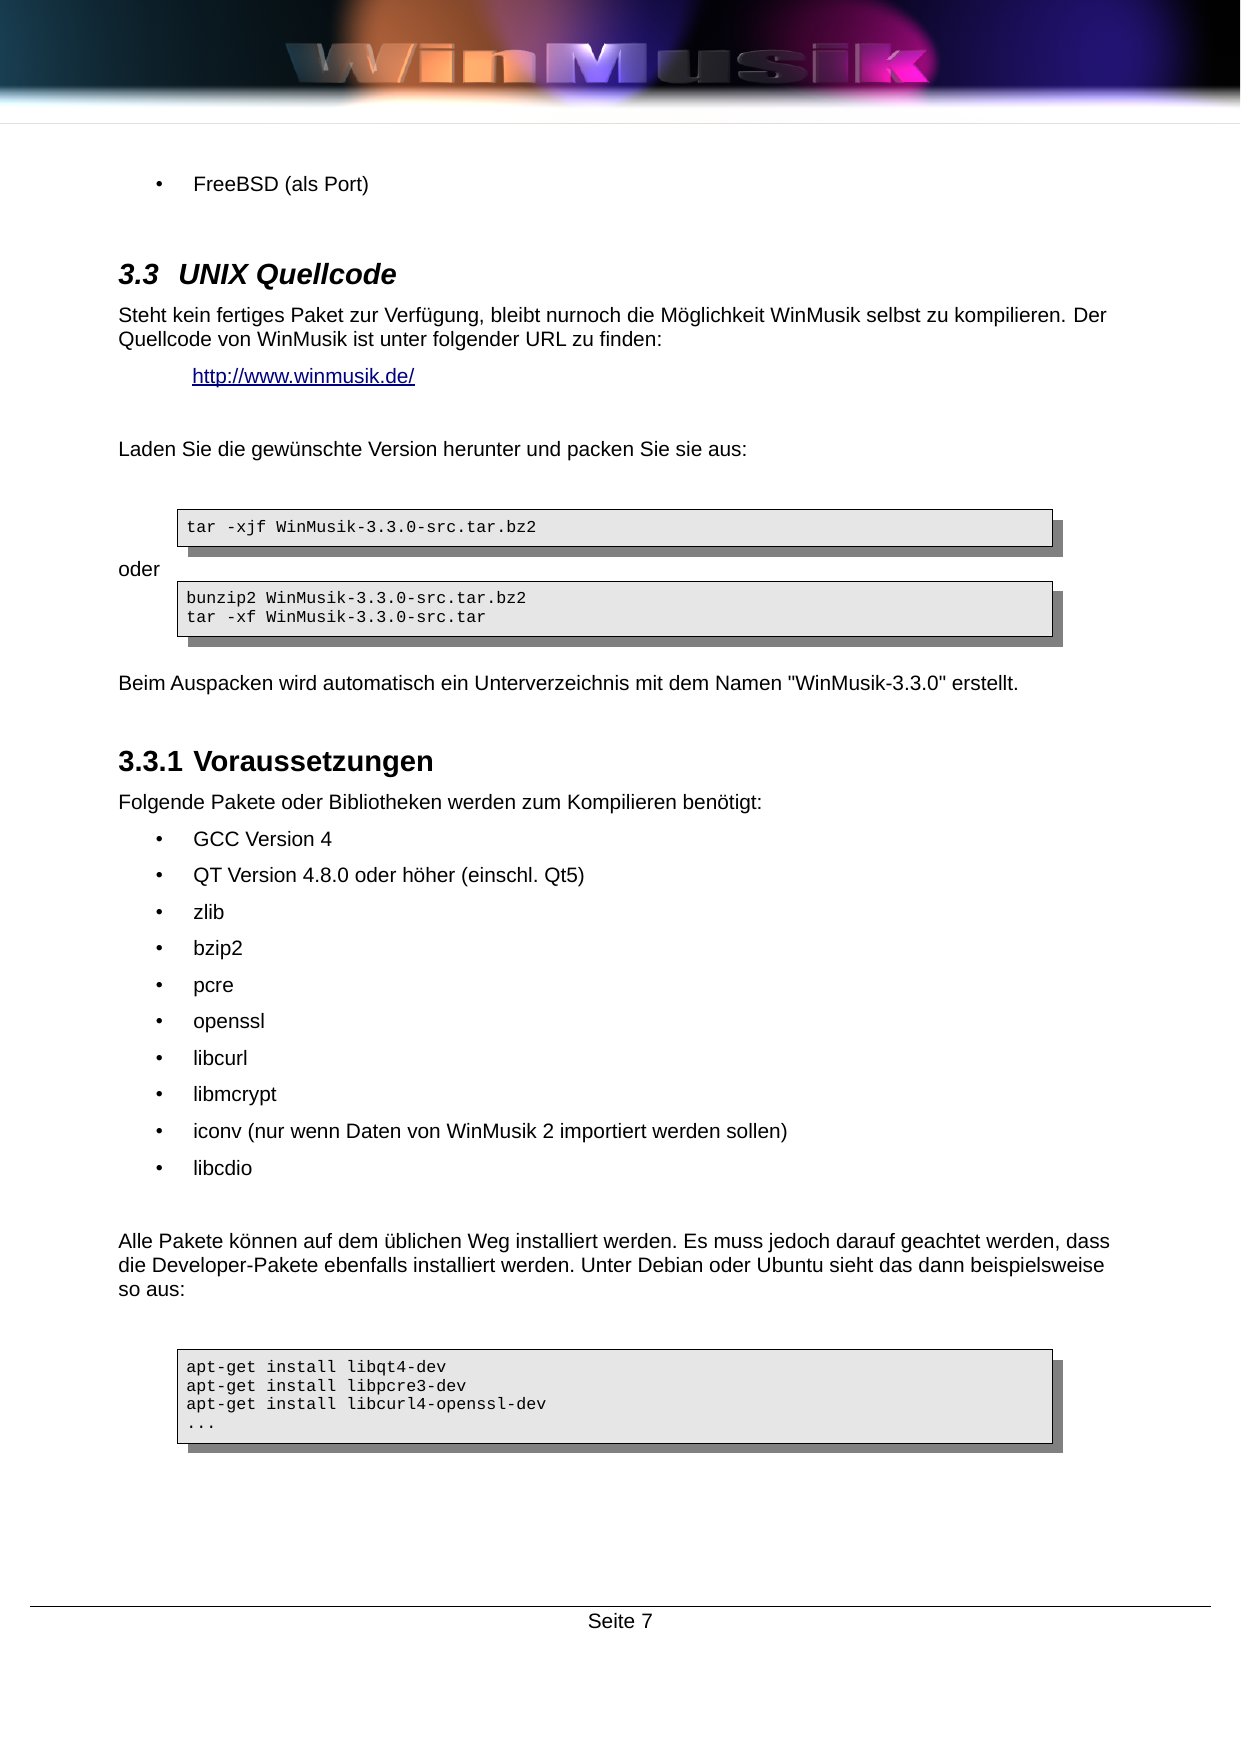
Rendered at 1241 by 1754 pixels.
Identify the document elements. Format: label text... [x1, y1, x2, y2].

list libcurl [156, 1046, 1122, 1070]
list GCC Version 4 [156, 826, 1122, 850]
subtitle UNIX Quellcode [118, 257, 1122, 291]
text Beim Auspacken wird automatisch ein Unterverzeichnis mit dem Namen "WinMusik-3.3.0" erstellt. [118, 671, 1122, 695]
text tar -xjf WinMusik-3.3.0-src.tar.bz2 [178, 510, 1052, 546]
list bzip2 [156, 936, 1122, 960]
text apt-get install libqt4-dev [178, 1350, 1052, 1368]
text Alle Pakete können auf dem üblichen Weg installiert werden. Es muss jedoch darauf geachtet werden, dass die Developer-Pakete ebenfalls installiert werden. Unter Debian oder Ubuntu sieht das dann beispielsweise so aus: [118, 1228, 1122, 1300]
list libmcrypt [156, 1082, 1122, 1106]
text Steht kein fertiges Paket zur Verfügung, bleibt nurnoch die Möglichkeit WinMusik selbst zu kompilieren. Der Quellcode von WinMusik ist unter folgender URL zu finden: [118, 303, 1122, 351]
subtitle Voraussetzungen [118, 744, 1122, 777]
list QT Version 4.8.0 oder höher (einschl. Qt5) [156, 863, 1122, 887]
list openssl [156, 1009, 1122, 1033]
text oder [118, 557, 1122, 581]
list FreeBSD (als Port) [156, 172, 1122, 196]
list iconv (nur wenn Daten von WinMusik 2 importiert werden sollen) [156, 1119, 1122, 1143]
text apt-get install libpcre3-dev [178, 1368, 1052, 1387]
text Laden Sie die gewünschte Version herunter und packen Sie sie aus: [118, 436, 1122, 460]
text ... [178, 1406, 1052, 1443]
text apt-get install libcurl4-openssl-dev [178, 1387, 1052, 1406]
text bunzip2 WinMusik-3.3.0-src.tar.bz2 [178, 582, 1052, 599]
text http://www.winmusik.de/ [192, 363, 1122, 387]
text Folgende Pakete oder Bibliotheken werden zum Kompilieren benötigt: [118, 790, 1122, 814]
list libcdio [156, 1155, 1122, 1179]
list zlib [156, 899, 1122, 923]
list pcre [156, 973, 1122, 997]
text tar -xf WinMusik-3.3.0-src.tar [178, 599, 1052, 636]
